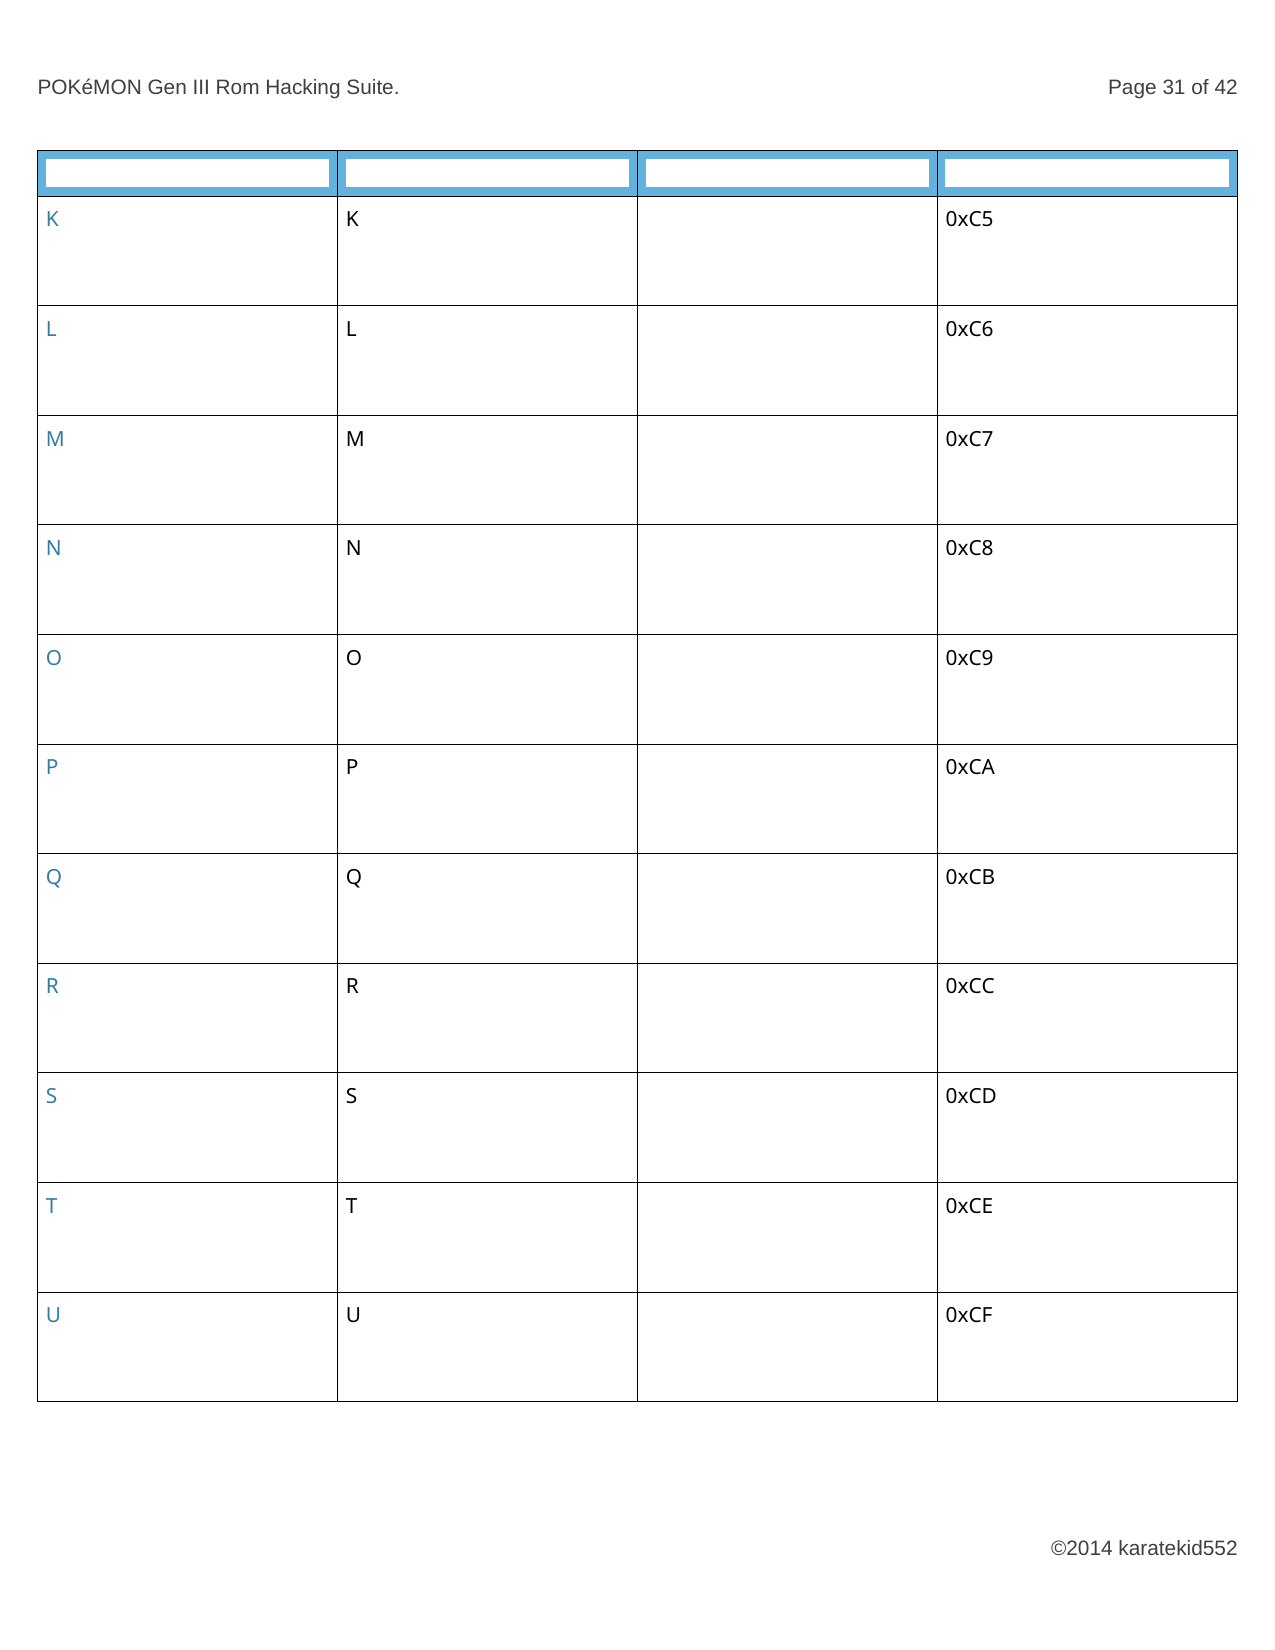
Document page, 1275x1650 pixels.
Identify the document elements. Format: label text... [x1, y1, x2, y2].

table_cell 0xCF [938, 1293, 1237, 1401]
table_cell 0xCE [938, 1183, 1237, 1291]
table_cell [638, 1293, 937, 1401]
table_header What to Type (Alternate) [638, 151, 937, 196]
table_cell 0xC5 [938, 197, 1237, 305]
table_cell K [338, 197, 637, 305]
table_cell [638, 854, 937, 963]
table_cell L [38, 306, 337, 415]
table_cell 0xCB [938, 854, 1237, 963]
table_cell [638, 416, 937, 524]
table_cell N [38, 525, 337, 634]
table_header Character in the Game [38, 151, 337, 196]
table_cell 0xCD [938, 1073, 1237, 1182]
table_cell 0xCC [938, 964, 1237, 1072]
table_cell [638, 197, 937, 305]
table_cell L [338, 306, 637, 415]
table_cell U [38, 1293, 337, 1401]
table_cell [638, 1073, 937, 1182]
table_cell 0xC7 [938, 416, 1237, 524]
table_cell K [38, 197, 337, 305]
table_cell Q [338, 854, 637, 963]
table_cell O [338, 635, 637, 743]
table_cell 0xC6 [938, 306, 1237, 415]
table_cell M [338, 416, 637, 524]
table_cell P [338, 745, 637, 853]
table_cell R [38, 964, 337, 1072]
table_header Hex Value in the Rom [938, 151, 1237, 196]
table_cell [638, 745, 937, 853]
table_cell 0xC8 [938, 525, 1237, 634]
table_cell R [338, 964, 637, 1072]
table_cell [638, 964, 937, 1072]
table_header What to Type [338, 151, 637, 196]
table_cell P [38, 745, 337, 853]
table_cell T [338, 1183, 637, 1291]
table_cell [638, 1183, 937, 1291]
table_cell [638, 306, 937, 415]
table_cell T [38, 1183, 337, 1291]
table_cell U [338, 1293, 637, 1401]
table_cell M [38, 416, 337, 524]
table_cell N [338, 525, 637, 634]
table_cell O [38, 635, 337, 743]
table_cell S [38, 1073, 337, 1182]
table_cell 0xC9 [938, 635, 1237, 743]
table_cell 0xCA [938, 745, 1237, 853]
table_cell Q [38, 854, 337, 963]
table_cell [638, 525, 937, 634]
table_cell S [338, 1073, 637, 1182]
table_cell [638, 635, 937, 743]
